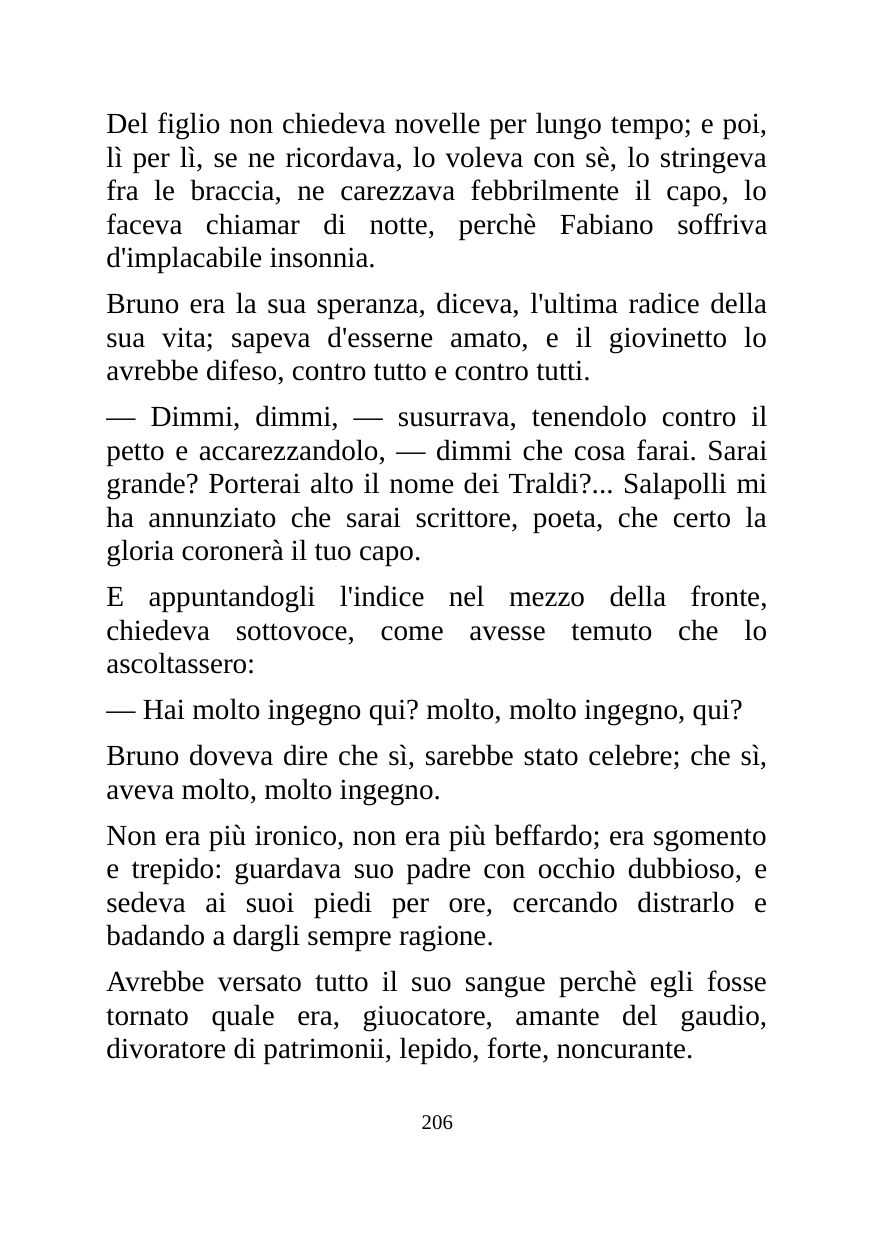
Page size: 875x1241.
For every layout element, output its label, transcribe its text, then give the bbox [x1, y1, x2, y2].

text Bruno era la sua speranza, diceva, l'ultima radice della sua vita; sapeva d'esserne amato, e il giovinetto lo avrebbe difeso, contro tutto e contro tutti. [106, 286, 768, 387]
text E appuntandogli l'indice nel mezzo della fronte, chiedeva sottovoce, come avesse temuto che lo ascoltassero: [106, 579, 768, 680]
text Avrebbe versato tutto il suo sangue perchè egli fosse tornato quale era, giuocatore, amante del gaudio, divoratore di patrimonii, lepido, forte, noncurante. [106, 964, 768, 1065]
text — Hai molto ingegno qui? molto, molto ingegno, qui? [106, 692, 768, 726]
text Non era più ironico, non era più beffardo; era sgomento e trepido: guardava suo padre con occhio dubbioso, e sedeva ai suoi piedi per ore, cercando distrarlo e badando a dargli sempre ragione. [106, 818, 768, 952]
text Del figlio non chiedeva novelle per lungo tempo; e poi, lì per lì, se ne ricordava, lo voleva con sè, lo stringeva fra le braccia, ne carezzava febbrilmente il capo, lo faceva chiamar di notte, perchè Fabiano soffriva d'implacabile insonnia. [106, 106, 768, 274]
text Bruno doveva dire che sì, sarebbe stato celebre; che sì, aveva molto, molto ingegno. [106, 738, 768, 806]
text — Dimmi, dimmi, — susurrava, tenendolo contro il petto e accarezzandolo, — dimmi che cosa farai. Sarai grande? Porterai alto il nome dei Traldi?... Salapolli mi ha annunziato che sarai scrittore, poeta, che certo la gloria coronerà il tuo capo. [106, 399, 768, 567]
